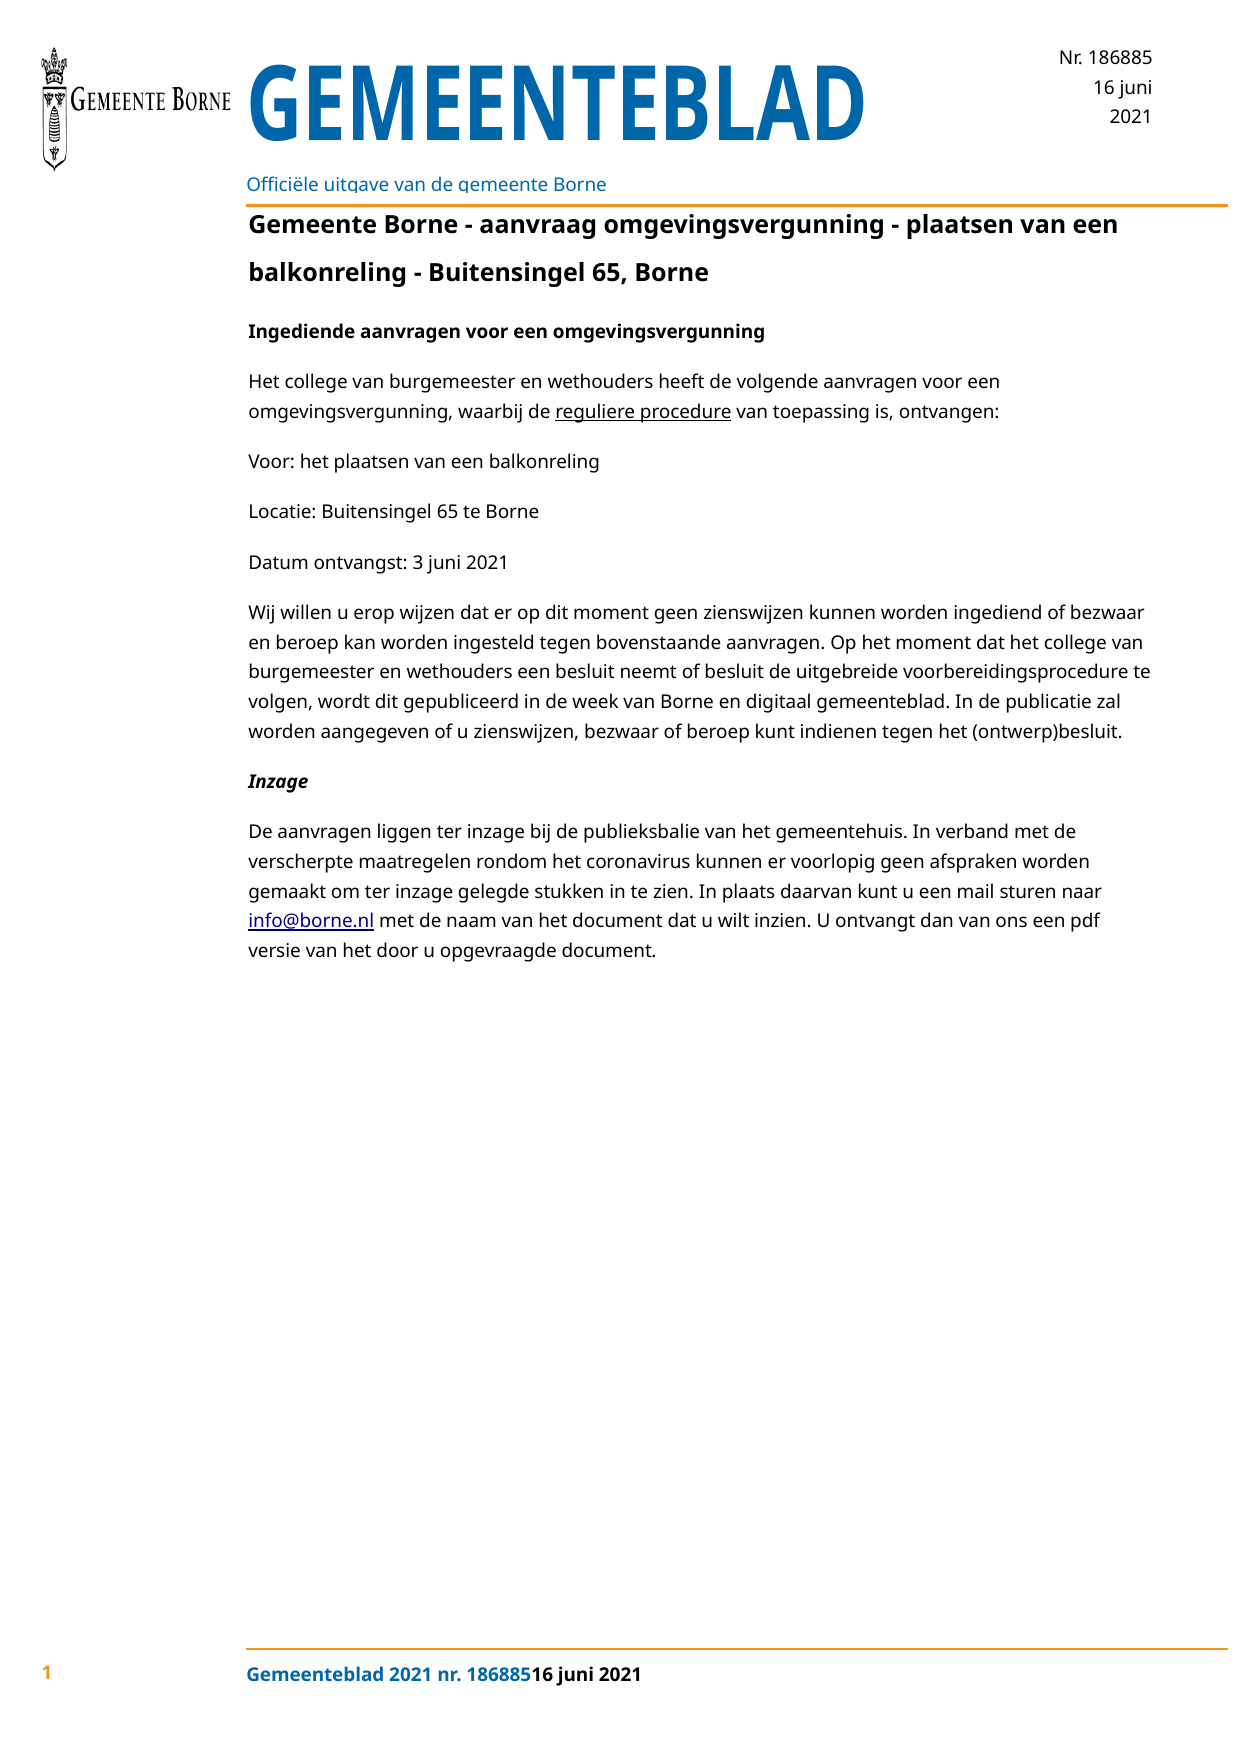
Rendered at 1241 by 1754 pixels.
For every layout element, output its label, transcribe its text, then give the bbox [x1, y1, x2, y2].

text Het college van burgemeester en wethouders heeft de volgende aanvragen voor een omgevingsvergunning, waarbij de reguliere procedure van toepassing is, ontvangen: [248, 368, 1152, 424]
text Ingediende aanvragen voor een omgevingsvergunning [248, 318, 1152, 344]
text Voor: het plaatsen van een balkonreling [248, 448, 1152, 474]
text Inzage [248, 768, 1152, 794]
text De aanvragen liggen ter inzage bij de publieksbalie van het gemeentehuis. In verband met de verscherpte maatregelen rondom het coronavirus kunnen er voorlopig geen afspraken worden gemaakt om ter inzage gelegde stukken in te zien. In plaats daarvan kunt u een mail sturen naar info@borne.nl met de naam van het document dat u wilt inzien. U ontvangt dan van ons een pdf versie van het door u opgevraagde document. [248, 819, 1152, 963]
text Locatie: Buitensingel 65 te Borne [248, 499, 1152, 524]
text Gemeente Borne - aanvraag omgevingsvergunning - plaatsen van een balkonreling - Buitensingel 65, Borne [248, 207, 1152, 288]
text Datum ontvangst: 3 juni 2021 [248, 549, 1152, 575]
text Wij willen u erop wijzen dat er op dit moment geen zienswijzen kunnen worden ingediend of bezwaar en beroep kan worden ingesteld tegen bovenstaande aanvragen. Op het moment dat het college van burgemeester en wethouders een besluit neemt of besluit de uitgebreide voorbereidingsprocedure te volgen, wordt dit gepubliceerd in de week van Borne en digitaal gemeenteblad. In de publicatie zal worden aangegeven of u zienswijzen, bezwaar of beroep kunt indienen tegen het (ontwerp)besluit. [248, 599, 1152, 744]
picture [41, 47, 231, 172]
